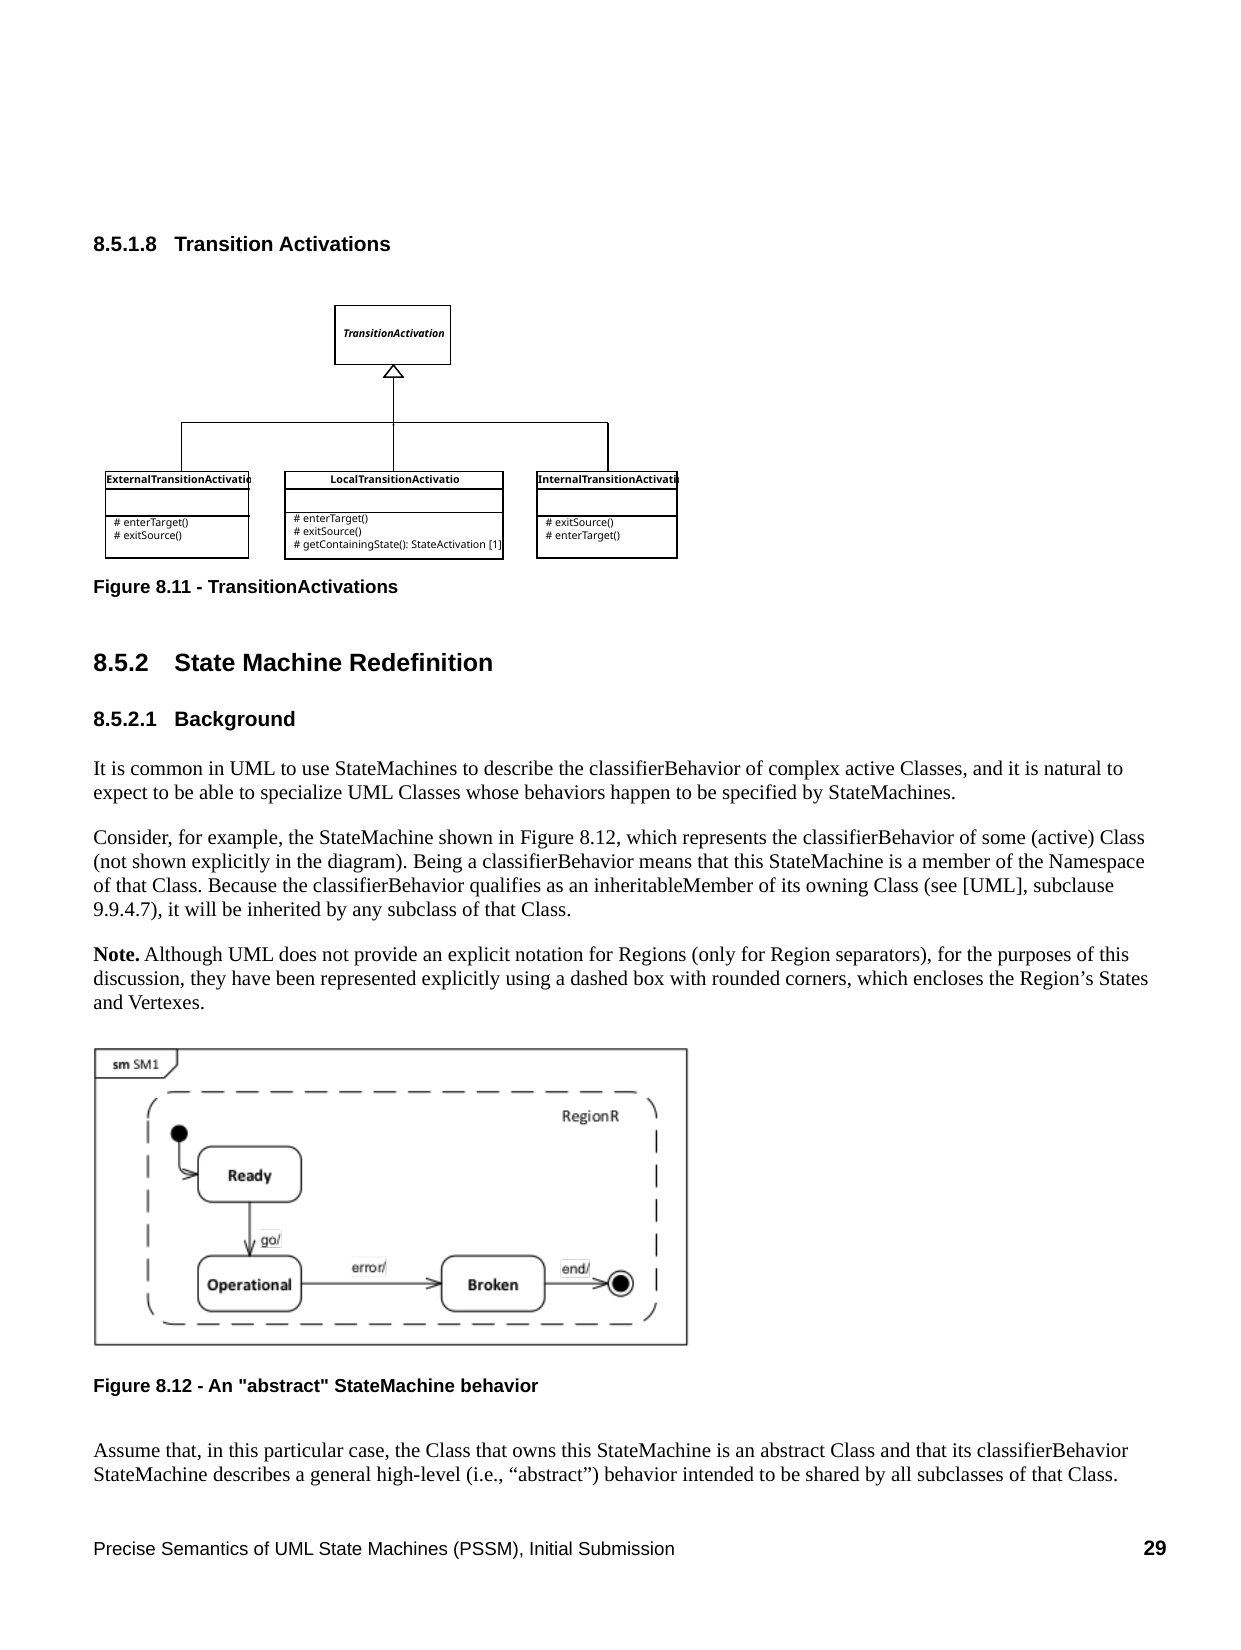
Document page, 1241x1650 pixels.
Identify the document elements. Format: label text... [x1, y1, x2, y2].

text Assume that, in this particular case, the Class that owns this StateMachine is an abstract Class and that its classifierBehavior StateMachine describes a general high-level (i.e., “abstract”) behavior intended to be shared by all subclasses of that Class. [93, 1438, 1164, 1486]
text Figure 8.12 - An "abstract" StateMachine behavior [93, 1372, 689, 1396]
subtitle State Machine Redefinition [93, 647, 1164, 676]
picture [93, 1047, 689, 1372]
text Note. Although UML does not provide an explicit notation for Regions (only for Region separators), for the purposes of this discussion, they have been represented explicitly using a dashed box with rounded corners, which encloses the Region’s States and Vertexes. [93, 942, 1164, 1014]
text Consider, for example, the StateMachine shown in Figure 8.12, which represents the classifierBehavior of some (active) Class (not shown explicitly in the diagram). Being a classifierBehavior means that this StateMachine is a member of the Namespace of that Class. Because the classifierBehavior qualifies as an inheritableMember of its owning Class (see [UML], subclause 9.9.4.7), it will be inherited by any subclass of that Class. [93, 825, 1164, 921]
subtitle Background [93, 706, 1164, 731]
subtitle Transition Activations [93, 231, 1164, 256]
text It is common in UML to use StateMachines to describe the classifierBehavior of complex active Classes, and it is natural to expect to be able to specialize UML Classes whose behaviors happen to be specified by StateMachines. [93, 756, 1164, 804]
text Figure 8.11 - TransitionActivations [93, 293, 692, 597]
